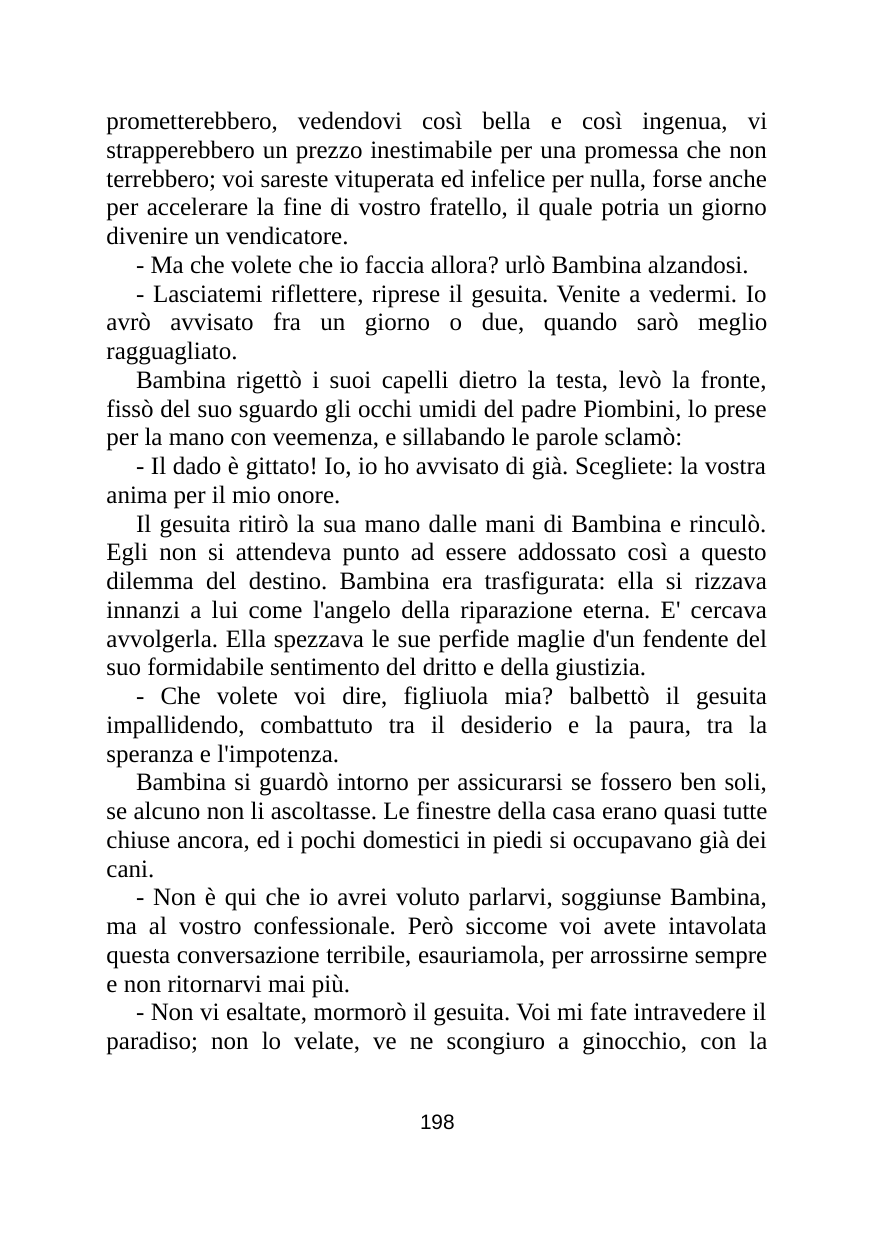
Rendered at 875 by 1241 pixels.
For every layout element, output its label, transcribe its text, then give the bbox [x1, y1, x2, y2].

text - Lasciatemi riflettere, riprese il gesuita. Venite a vedermi. Io avrò avvisato fra un giorno o due, quando sarò meglio ragguagliato. [106, 279, 768, 365]
text - Il dado è gittato! Io, io ho avvisato di già. Scegliete: la vostra anima per il mio onore. [106, 451, 768, 509]
text Bambina si guardò intorno per assicurarsi se fossero ben soli, se alcuno non li ascoltasse. Le finestre della casa erano quasi tutte chiuse ancora, ed i pochi domestici in piedi si occupavano già dei cani. [106, 767, 768, 882]
text - Non vi esaltate, mormorò il gesuita. Voi mi fate intravedere il paradiso; non lo velate, ve ne scongiuro a ginocchio, con la [106, 997, 768, 1055]
text prometterebbero, vedendovi così bella e così ingenua, vi strapperebbero un prezzo inestimabile per una promessa che non terrebbero; voi sareste vituperata ed infelice per nulla, forse anche per accelerare la fine di vostro fratello, il quale potria un giorno divenire un vendicatore. [106, 106, 768, 250]
text - Che volete voi dire, figliuola mia? balbettò il gesuita impallidendo, combattuto tra il desiderio e la paura, tra la speranza e l'impotenza. [106, 681, 768, 767]
text Il gesuita ritirò la sua mano dalle mani di Bambina e rinculò. Egli non si attendeva punto ad essere addossato così a questo dilemma del destino. Bambina era trasfigurata: ella si rizzava innanzi a lui come l'angelo della riparazione eterna. E' cercava avvolgerla. Ella spezzava le sue perfide maglie d'un fendente del suo formidabile sentimento del dritto e della giustizia. [106, 509, 768, 681]
text - Ma che volete che io faccia allora? urlò Bambina alzandosi. [106, 250, 768, 279]
text Bambina rigettò i suoi capelli dietro la testa, levò la fronte, fissò del suo sguardo gli occhi umidi del padre Piombini, lo prese per la mano con veemenza, e sillabando le parole sclamò: [106, 365, 768, 451]
text - Non è qui che io avrei voluto parlarvi, soggiunse Bambina, ma al vostro confessionale. Però siccome voi avete intavolata questa conversazione terribile, esauriamola, per arrossirne sempre e non ritornarvi mai più. [106, 882, 768, 997]
